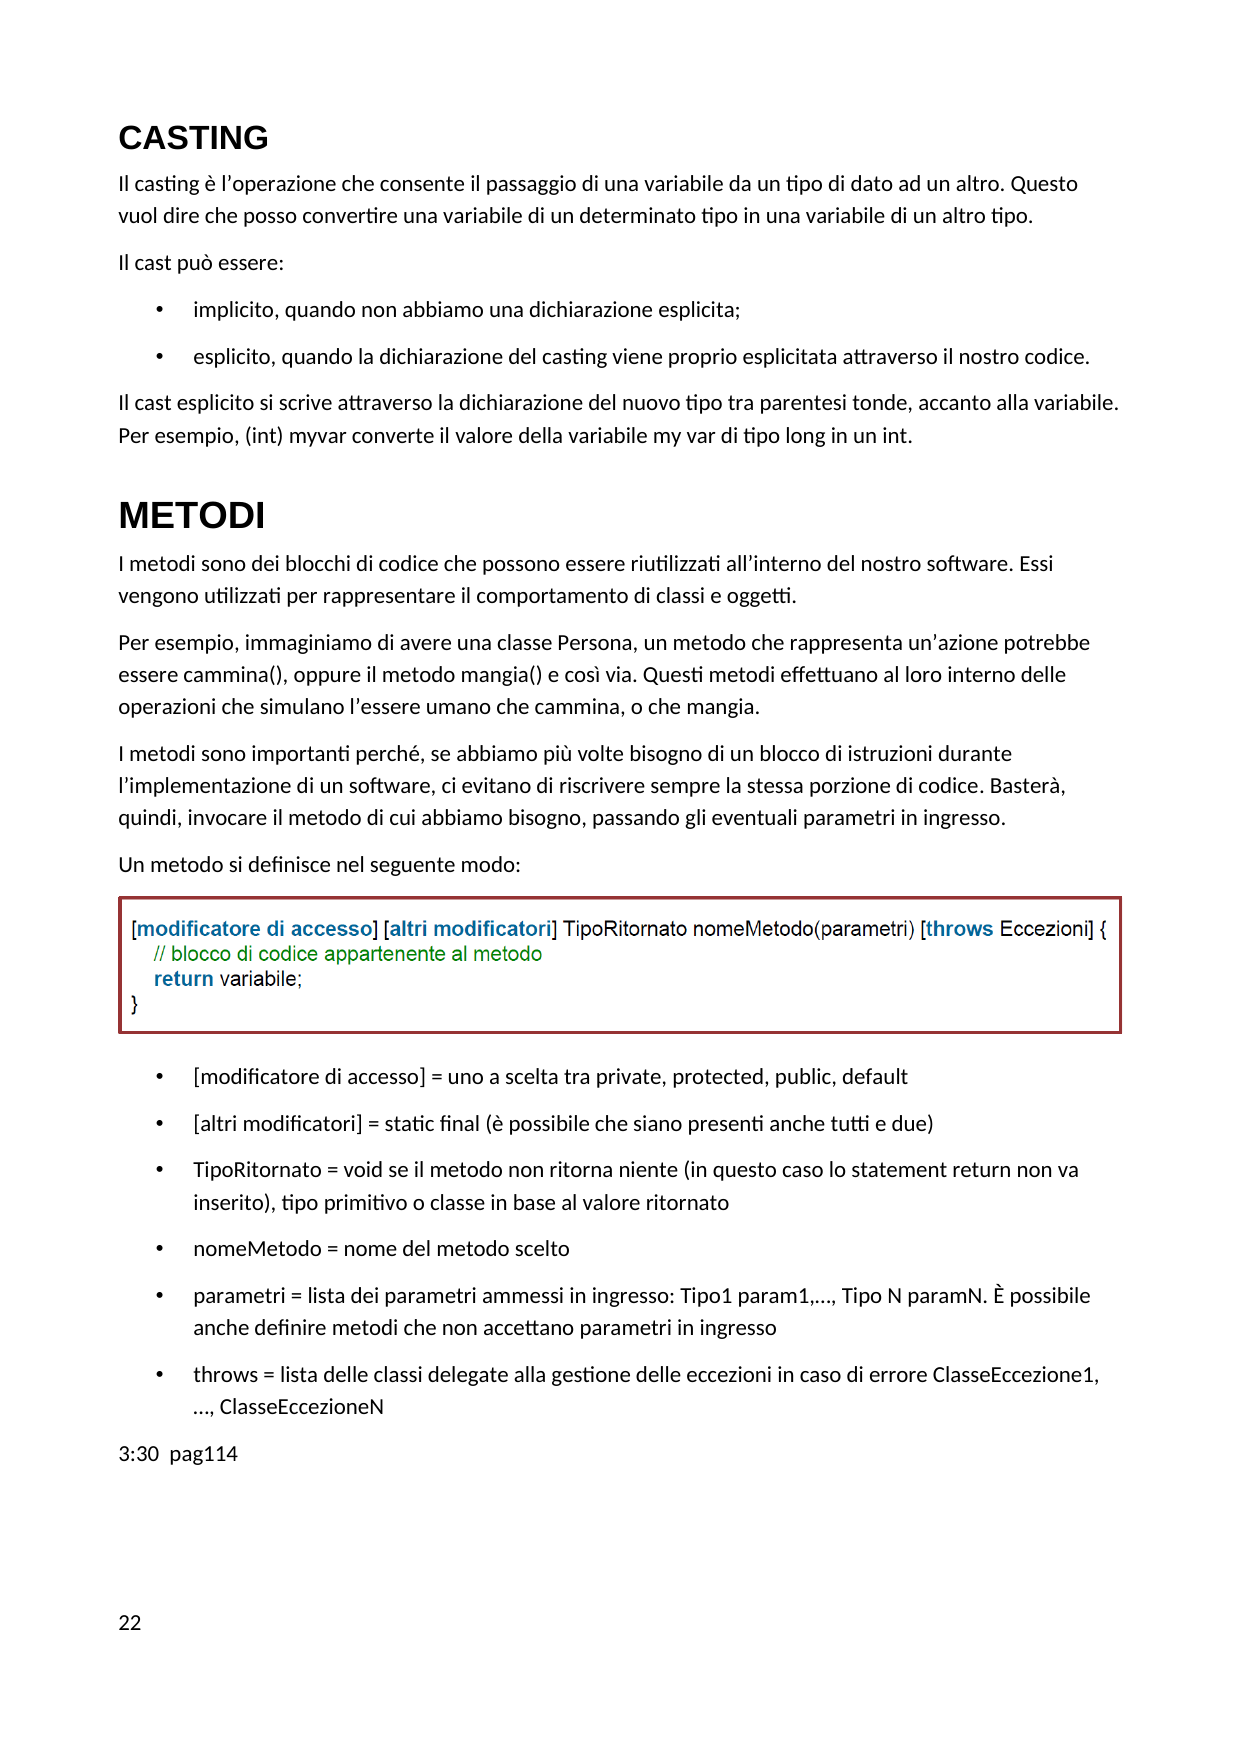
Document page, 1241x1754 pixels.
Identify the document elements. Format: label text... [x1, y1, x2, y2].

text Il cast può essere: [118, 248, 1122, 276]
list parametri = lista dei parametri ammessi in ingresso: Tipo1 param1,…, Tipo N paramN. È possibile anche definire metodi che non accettano parametri in ingresso [156, 1281, 1122, 1341]
list TipoRitornato = void se il metodo non ritorna niente (in questo caso lo statement return non va inserito), tipo primitivo o classe in base al valore ritornato [156, 1155, 1122, 1216]
text Per esempio, immaginiamo di avere una classe Persona, un metodo che rappresenta un’azione potrebbe essere cammina(), oppure il metodo mangia() e così via. Questi metodi effettuano al loro interno delle operazioni che simulano l’essere umano che cammina, o che mangia. [118, 628, 1122, 720]
subtitle METODI [118, 492, 1122, 536]
list esplicito, quando la dichiarazione del casting viene proprio esplicitata attraverso il nostro codice. [156, 342, 1122, 370]
picture [118, 896, 1123, 1034]
list implicito, quando non abbiamo una dichiarazione esplicita; [156, 295, 1122, 323]
text Un metodo si definisce nel seguente modo: [118, 850, 1122, 878]
text Il cast esplicito si scrive attraverso la dichiarazione del nuovo tipo tra parentesi tonde, accanto alla variabile. Per esempio, (int) myvar converte il valore della variabile my var di tipo long in un int. [118, 388, 1122, 449]
text 3:30 pag114 [118, 1439, 1122, 1467]
text I metodi sono importanti perché, se abbiamo più volte bisogno di un blocco di istruzioni durante l’implementazione di un software, ci evitano di riscrivere sempre la stessa porzione di codice. Basterà, quindi, invocare il metodo di cui abbiamo bisogno, passando gli eventuali parametri in ingresso. [118, 739, 1122, 831]
subtitle CASTING [118, 118, 1122, 157]
list [modificatore di accesso] = uno a scelta tra private, protected, public, default [156, 1062, 1122, 1090]
list nomeMetodo = nome del metodo scelto [156, 1234, 1122, 1262]
list throws = lista delle classi delegate alla gestione delle eccezioni in caso di errore ClasseEccezione1, …, ClasseEccezioneN [156, 1360, 1122, 1420]
text I metodi sono dei blocchi di codice che possono essere riutilizzati all’interno del nostro software. Essi vengono utilizzati per rappresentare il comportamento di classi e oggetti. [118, 549, 1122, 609]
list [altri modificatori] = static final (è possibile che siano presenti anche tutti e due) [156, 1109, 1122, 1137]
text Il casting è l’operazione che consente il passaggio di una variabile da un tipo di dato ad un altro. Questo vuol dire che posso convertire una variabile di un determinato tipo in una variabile di un altro tipo. [118, 169, 1122, 229]
